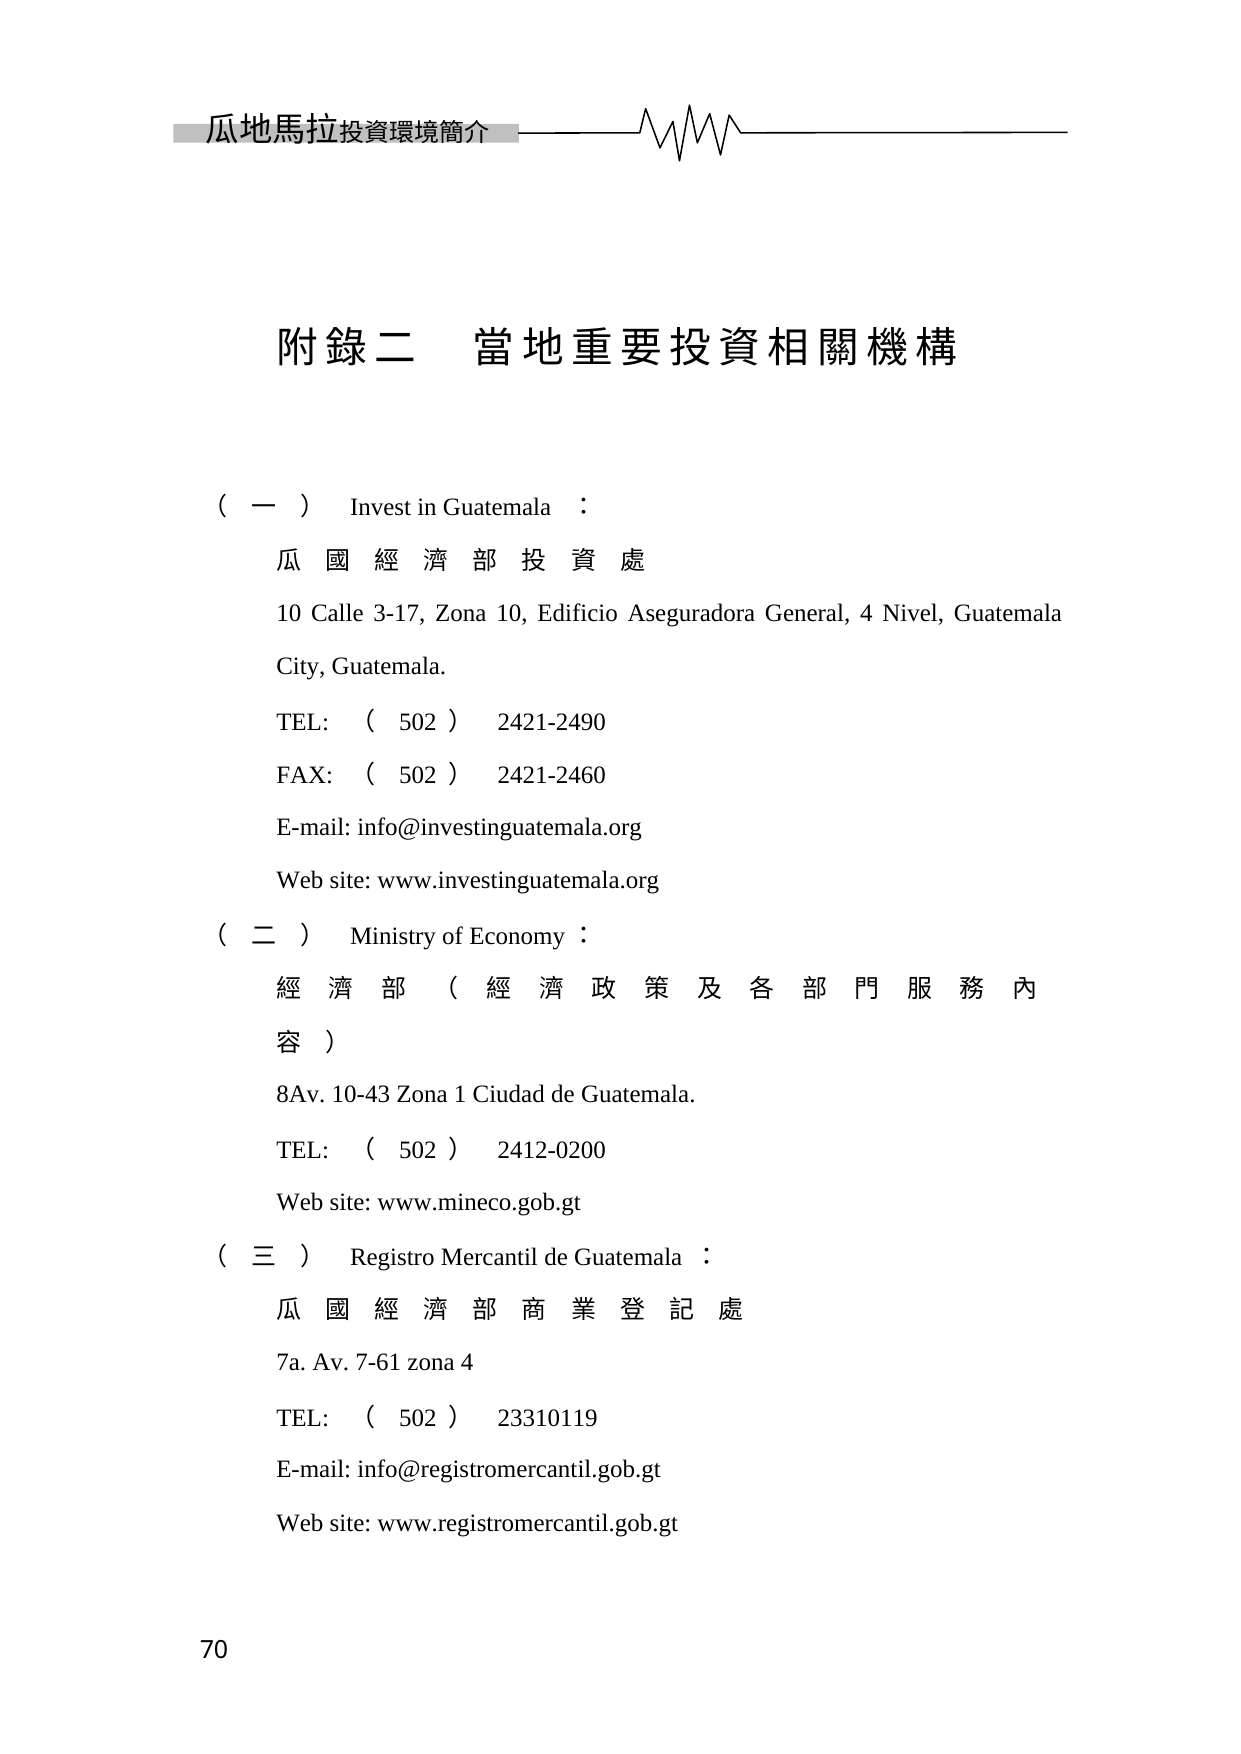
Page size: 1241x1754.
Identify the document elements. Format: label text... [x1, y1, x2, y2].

text Web site: www.mineco.gob.gt [202, 1174, 1063, 1228]
text E-mail: info@registromercantil.gob.gt [202, 1442, 1063, 1495]
text Web site: www.registromercantil.gob.gt [202, 1495, 1063, 1549]
text TEL:（502）23310119 [202, 1388, 1063, 1442]
text FAX:（502）2421-2460 [202, 746, 1063, 799]
text Web site: www.investinguatemala.org [202, 853, 1063, 906]
text 瓜國經濟部投資處 [202, 532, 1063, 585]
text 經濟部（經濟政策及各部門服務內容） [202, 960, 1063, 1067]
text TEL:（502）2421-2490 [202, 692, 1063, 746]
text 附錄二 當地重要投資相關機構 [178, 291, 1063, 398]
text TEL:（502）2412-0200 [202, 1121, 1063, 1174]
text 8Av. 10-43 Zona 1 Ciudad de Guatemala. [202, 1067, 1063, 1121]
text （一）Invest in Guatemala： [202, 478, 1063, 532]
text 10 Calle 3-17, Zona 10, Edificio Aseguradora General, 4 Nivel, Guatemala City, Guatemala. [202, 585, 1063, 692]
text 7a. Av. 7-61 zona 4 [202, 1335, 1063, 1388]
text 瓜國經濟部商業登記處 [202, 1281, 1063, 1335]
text （三）Registro Mercantil de Guatemala： [202, 1228, 1063, 1281]
text （二）Ministry of Economy： [202, 906, 1063, 960]
text E-mail: info@investinguatemala.org [202, 799, 1063, 853]
